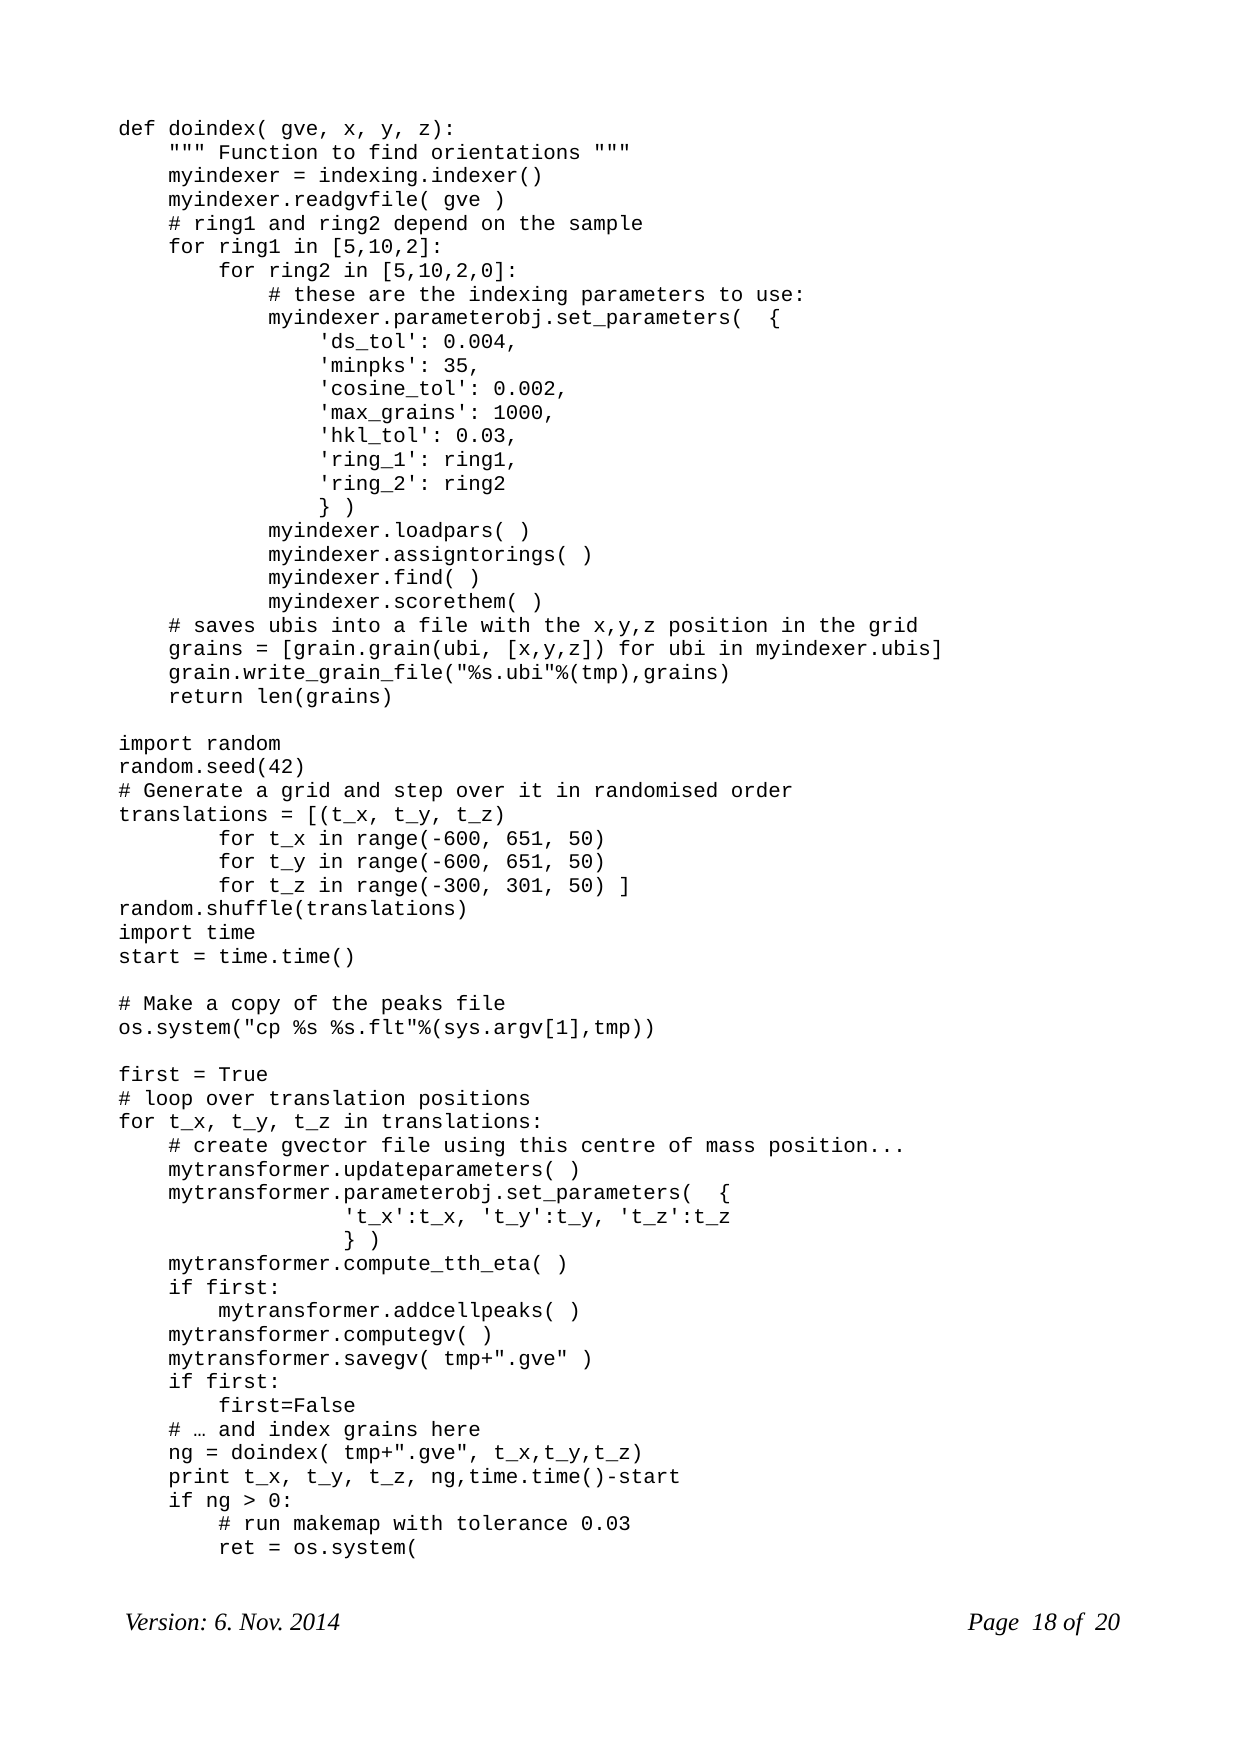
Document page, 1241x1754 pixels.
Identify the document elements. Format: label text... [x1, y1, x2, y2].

text os.system("cp %s %s.flt"%(sys.argv[1],tmp)) [118, 1017, 1122, 1040]
text # Make a copy of the peaks file [118, 993, 1122, 1017]
text for t_y in range(-600, 651, 50) [118, 851, 1122, 875]
text if first: [118, 1277, 1122, 1300]
text # create gvector file using this centre of mass position... [118, 1135, 1122, 1158]
text mytransformer.addcellpeaks( ) [118, 1300, 1122, 1324]
text for ring1 in [5,10,2]: [118, 236, 1122, 260]
text } ) [118, 496, 1122, 520]
text # saves ubis into a file with the x,y,z position in the grid [118, 615, 1122, 638]
text 't_x':t_x, 't_y':t_y, 't_z':t_z [118, 1206, 1122, 1229]
text # run makemap with tolerance 0.03 [118, 1513, 1122, 1537]
text myindexer.parameterobj.set_parameters( { [118, 307, 1122, 331]
text random.seed(42) [118, 757, 1122, 780]
text for t_x, t_y, t_z in translations: [118, 1111, 1122, 1135]
text myindexer.scorethem( ) [118, 591, 1122, 615]
text random.shuffle(translations) [118, 898, 1122, 922]
text first=False [118, 1395, 1122, 1419]
text ng = doindex( tmp+".gve", t_x,t_y,t_z) [118, 1442, 1122, 1466]
text translations = [(t_x, t_y, t_z) [118, 804, 1122, 827]
text import time [118, 922, 1122, 946]
text 'hkl_tol': 0.03, [118, 426, 1122, 449]
text myindexer = indexing.indexer() [118, 165, 1122, 189]
text def doindex( gve, x, y, z): [118, 118, 1122, 142]
text grain.write_grain_file("%s.ubi"%(tmp),grains) [118, 662, 1122, 686]
text myindexer.readgvfile( gve ) [118, 189, 1122, 213]
text grains = [grain.grain(ubi, [x,y,z]) for ubi in myindexer.ubis] [118, 638, 1122, 662]
text # Generate a grid and step over it in randomised order [118, 780, 1122, 804]
text mytransformer.computegv( ) [118, 1324, 1122, 1348]
text return len(grains) [118, 686, 1122, 709]
text ret = os.system( [118, 1537, 1122, 1561]
text 'ring_2': ring2 [118, 473, 1122, 496]
text mytransformer.parameterobj.set_parameters( { [118, 1182, 1122, 1206]
text """ Function to find orientations """ [118, 142, 1122, 165]
text print t_x, t_y, t_z, ng,time.time()-start [118, 1466, 1122, 1489]
text for t_z in range(-300, 301, 50) ] [118, 875, 1122, 898]
text # these are the indexing parameters to use: [118, 284, 1122, 307]
text if ng > 0: [118, 1489, 1122, 1513]
text import random [118, 733, 1122, 757]
text myindexer.loadpars( ) [118, 520, 1122, 544]
text myindexer.find( ) [118, 567, 1122, 591]
text mytransformer.updateparameters( ) [118, 1158, 1122, 1182]
text start = time.time() [118, 946, 1122, 969]
text for t_x in range(-600, 651, 50) [118, 827, 1122, 851]
text 'ds_tol': 0.004, [118, 331, 1122, 354]
text first = True [118, 1064, 1122, 1088]
text myindexer.assigntorings( ) [118, 544, 1122, 567]
text mytransformer.compute_tth_eta( ) [118, 1253, 1122, 1277]
text # … and index grains here [118, 1419, 1122, 1442]
text # ring1 and ring2 depend on the sample [118, 213, 1122, 236]
text if first: [118, 1371, 1122, 1395]
text for ring2 in [5,10,2,0]: [118, 260, 1122, 284]
text } ) [118, 1229, 1122, 1253]
text mytransformer.savegv( tmp+".gve" ) [118, 1348, 1122, 1371]
text 'ring_1': ring1, [118, 449, 1122, 473]
text 'max_grains': 1000, [118, 402, 1122, 426]
text # loop over translation positions [118, 1088, 1122, 1111]
text 'cosine_tol': 0.002, [118, 378, 1122, 402]
text 'minpks': 35, [118, 354, 1122, 378]
